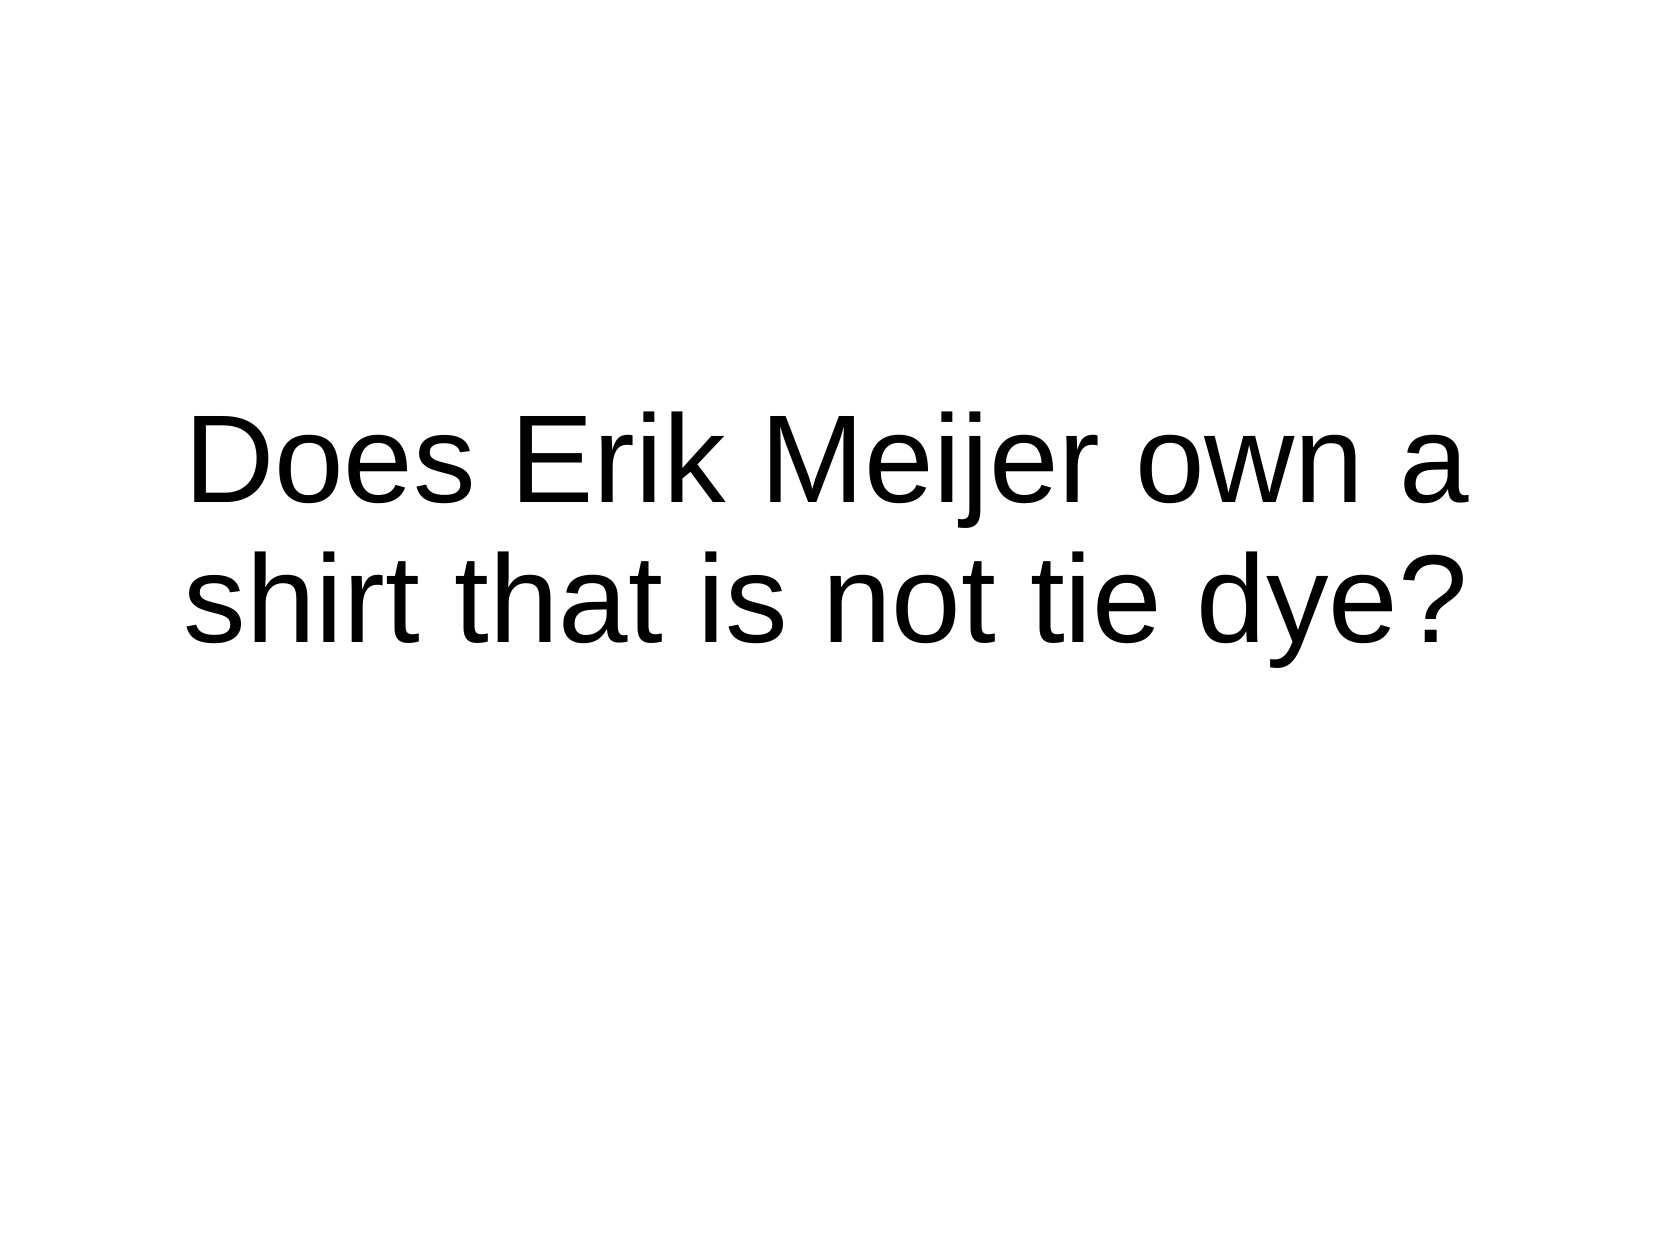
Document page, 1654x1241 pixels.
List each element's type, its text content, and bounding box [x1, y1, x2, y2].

subtitle Does Erik Meijer own a shirt that is not tie dye? [82, 49, 1571, 1010]
